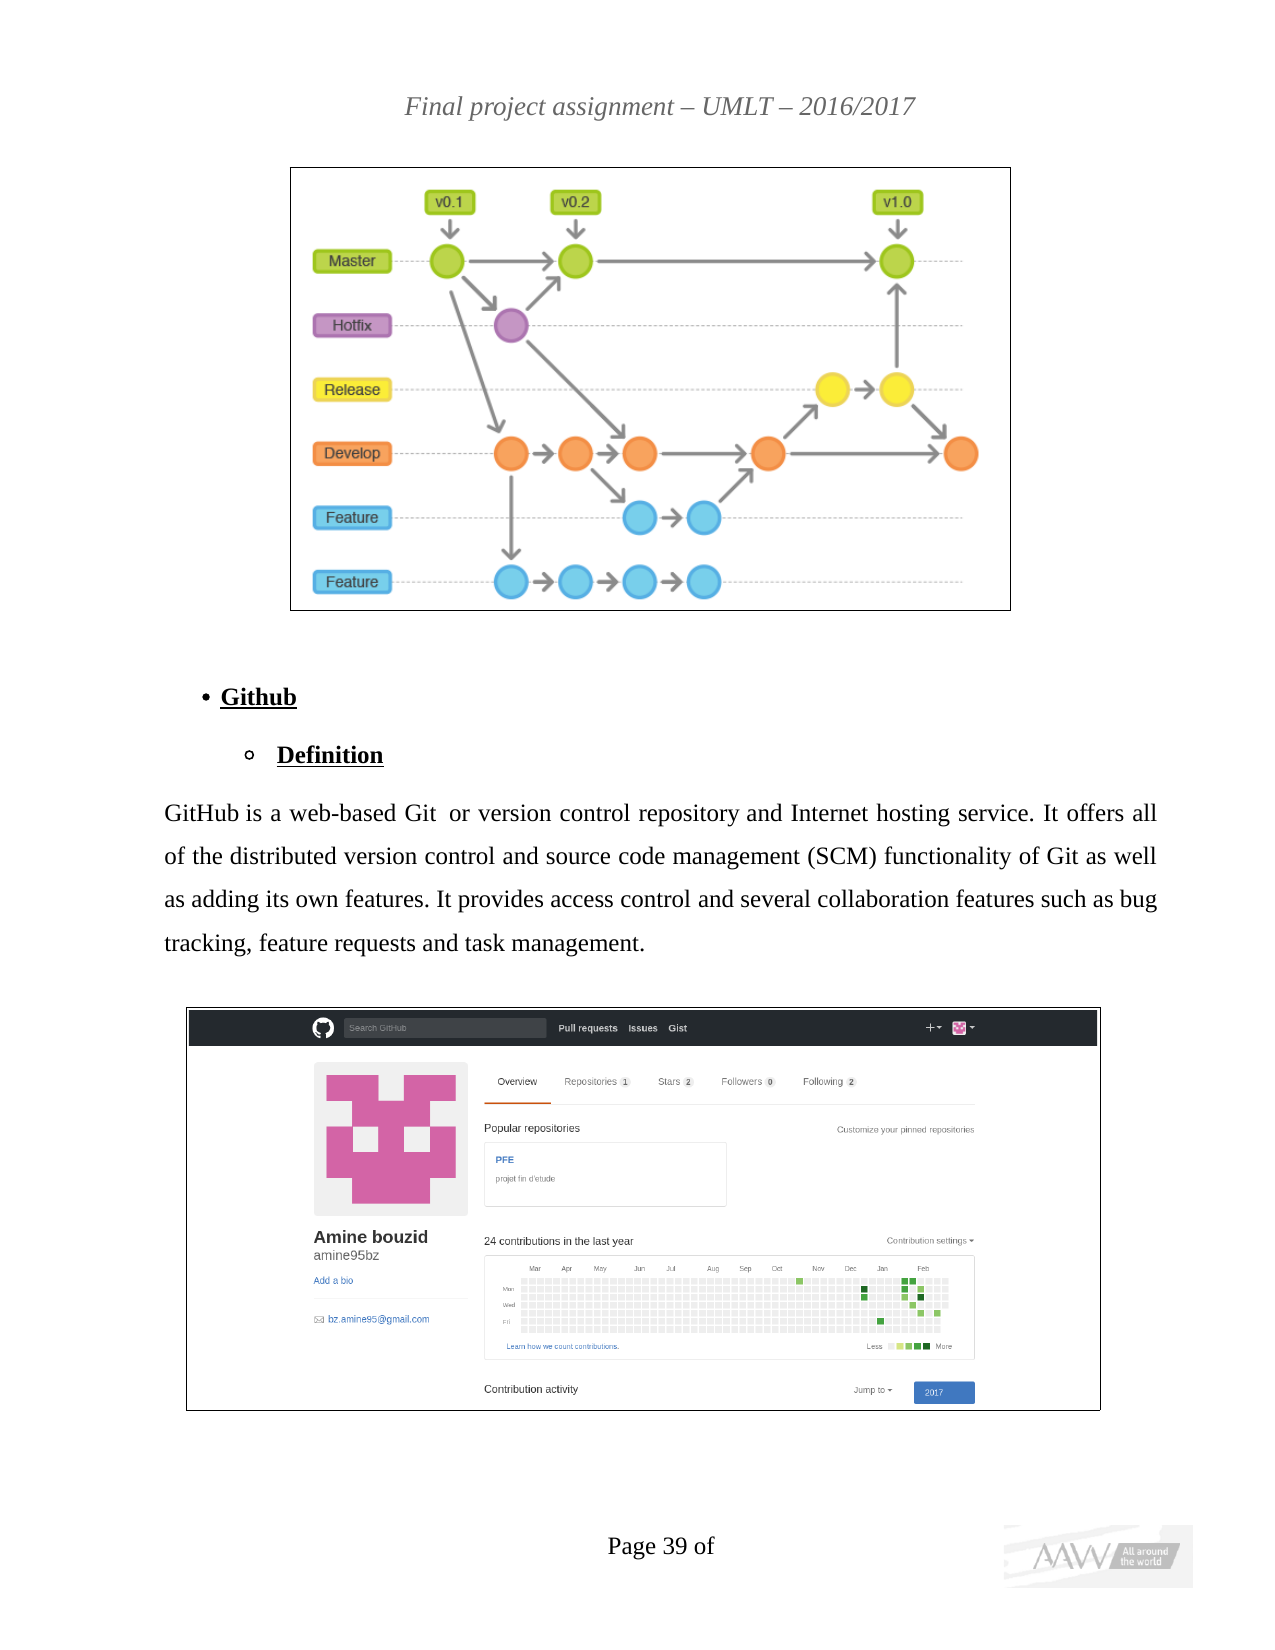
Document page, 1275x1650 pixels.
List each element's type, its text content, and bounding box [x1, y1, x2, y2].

list Definition [239, 741, 1158, 769]
picture [1003, 1525, 1193, 1588]
picture [188, 1010, 1098, 1408]
text GitHub is a web-based Git or version control repository and Internet hosting service. It offers all of the distributed version control and source code management (SCM) functionality of Git as well as adding its own features. It provides access control and several collaboration features such as bug tracking, feature requests and task management. [164, 798, 1158, 956]
list Github [202, 682, 1158, 711]
picture [292, 169, 1008, 607]
